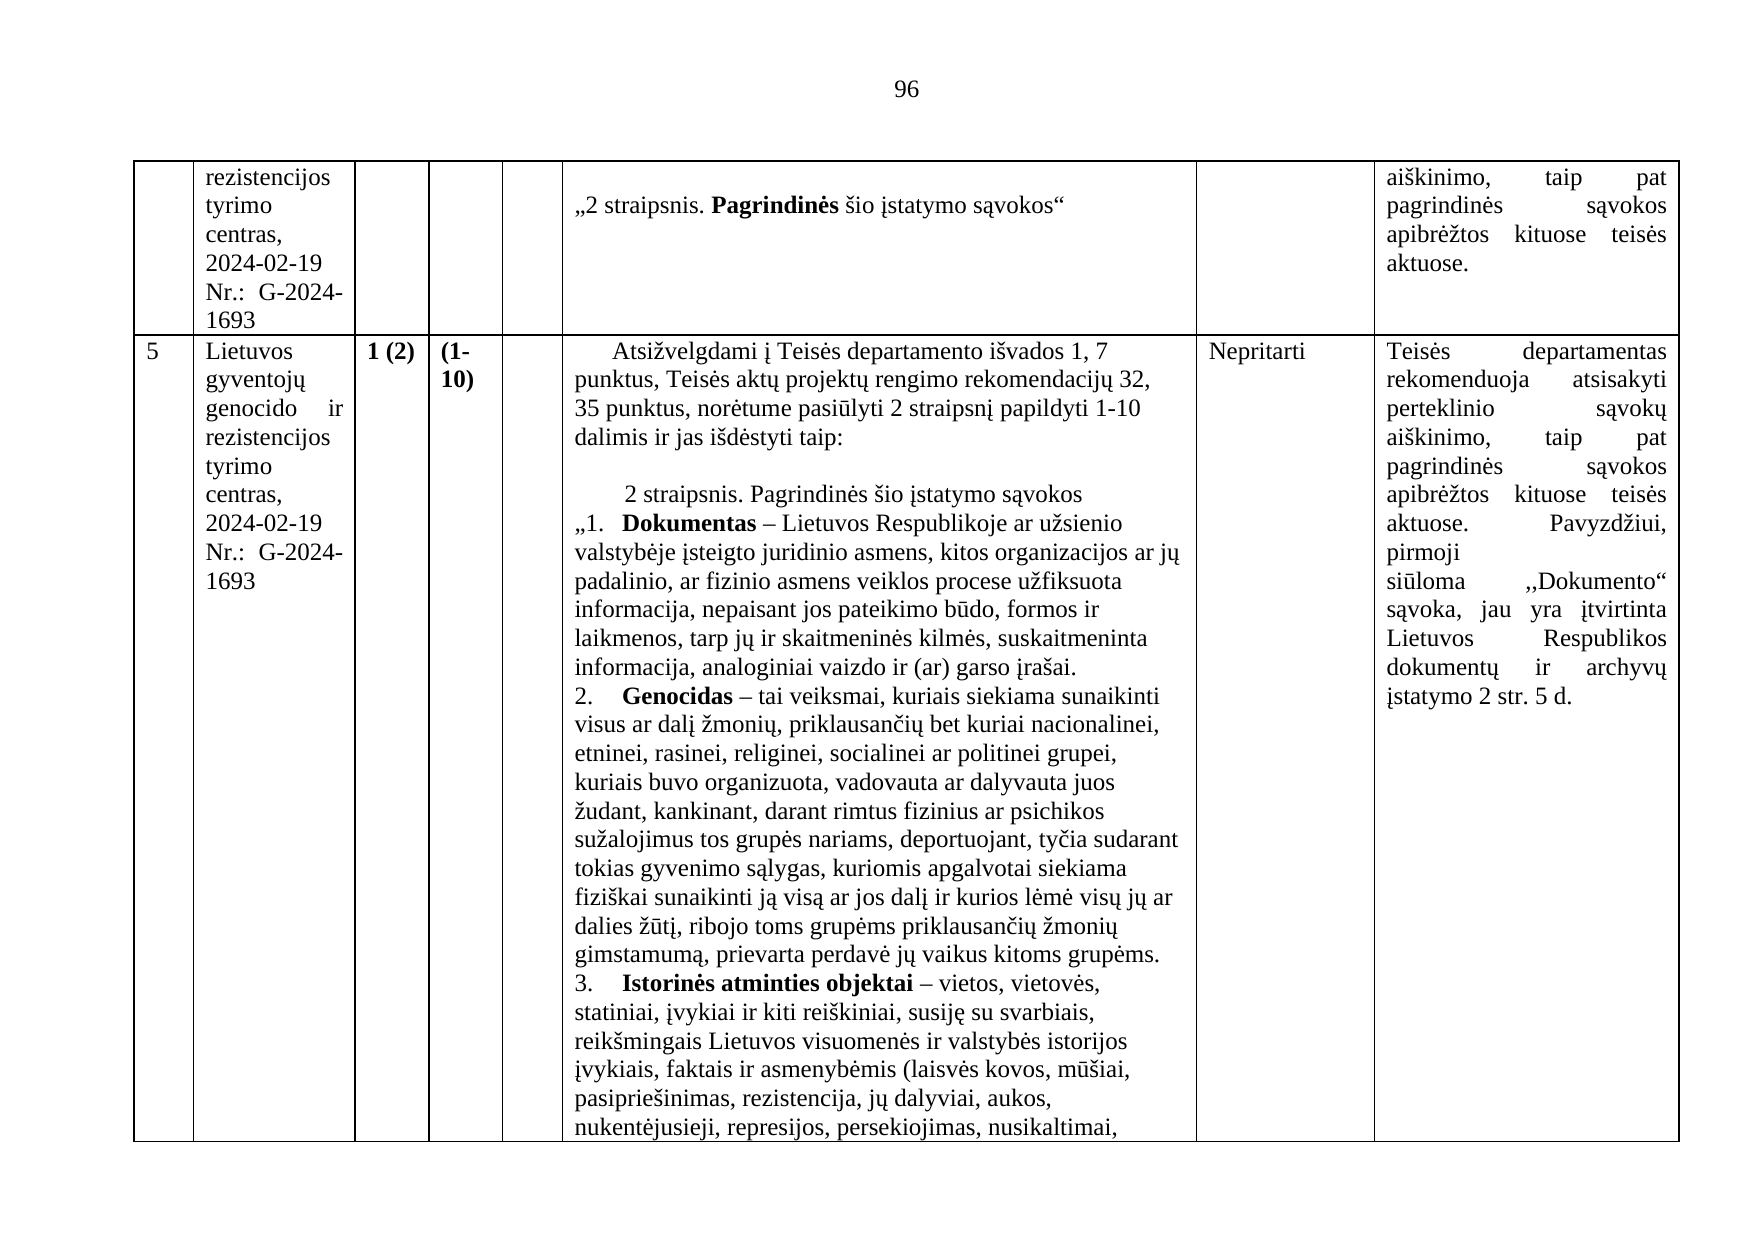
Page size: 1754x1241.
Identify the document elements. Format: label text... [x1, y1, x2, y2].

table_cell [503, 162, 562, 334]
table_cell Nepritarti [1197, 336, 1374, 1141]
table_cell [1197, 162, 1374, 334]
table_cell [356, 162, 428, 334]
table_cell Atsižvelgdami į Teisės departamento išvados 1, 7 punktus, Teisės aktų projektų rengimo rekomendacijų 32, 35 punktus, norėtume pasiūlyti 2 straipsnį papildyti 1-10 dalimis ir jas išdėstyti taip: 2 straipsnis. Pagrindinės šio įstatymo sąvokos „1. Dokumentas – Lietuvos Respublikoje ar užsienio valstybėje įsteigto juridinio asmens, kitos organizacijos ar jų padalinio, ar fizinio asmens veiklos procese užfiksuota informacija, nepaisant jos pateikimo būdo, formos ir laikmenos, tarp jų ir skaitmeninės kilmės, suskaitmeninta informacija, analoginiai vaizdo ir (ar) garso įrašai. 2. Genocidas – tai veiksmai, kuriais siekiama sunaikinti visus ar dalį žmonių, priklausančių bet kuriai nacionalinei, etninei, rasinei, religinei, socialinei ar politinei grupei, kuriais buvo organizuota, vadovauta ar dalyvauta juos žudant, kankinant, darant rimtus fizinius ar psichikos sužalojimus tos grupės nariams, deportuojant, tyčia sudarant tokias gyvenimo sąlygas, kuriomis apgalvotai siekiama fiziškai sunaikinti ją visą ar jos dalį ir kurios lėmė visų jų ar dalies žūtį, ribojo toms grupėms priklausančių žmonių gimstamumą, prievarta perdavė jų vaikus kitoms grupėms. 3. Istorinės atminties objektai – vietos, vietovės, statiniai, įvykiai ir kiti reiškiniai, susiję su svarbiais, reikšmingais Lietuvos visuomenės ir valstybės istorijos įvykiais, faktais ir asmenybėmis (laisvės kovos, mūšiai, pasipriešinimas, rezistencija, jų dalyviai, aukos, nukentėjusieji, represijos, persekiojimas, nusikaltimai, [563, 336, 1196, 1141]
table_cell Lietuvos gyventojų genocido ir rezistencijos tyrimo centras, 2024-02-19 Nr.: G-2024-1693 [194, 336, 354, 1141]
table_cell [503, 336, 562, 1141]
table_cell Teisės departamentas rekomenduoja atsisakyti perteklinio sąvokų aiškinimo, taip pat pagrindinės sąvokos apibrėžtos kituose teisės aktuose. Pavyzdžiui, pirmoji siūloma ,,Dokumento“ sąvoka, jau yra įtvirtinta Lietuvos Respublikos dokumentų ir archyvų įstatymo 2 str. 5 d. [1375, 336, 1678, 1141]
table_cell [135, 162, 193, 334]
table_cell 1 (2) [356, 336, 428, 1141]
table_cell [430, 162, 502, 334]
table_cell 5 [135, 336, 193, 1141]
table_cell rezistencijos tyrimo centras, 2024-02-19 Nr.: G-2024-1693 [194, 162, 354, 334]
table_cell aiškinimo, taip pat pagrindinės sąvokos apibrėžtos kituose teisės aktuose. [1375, 162, 1678, 334]
table_cell „2 straipsnis. Pagrindinės šio įstatymo sąvokos“ [563, 162, 1196, 334]
table_cell (1-10) [430, 336, 502, 1141]
